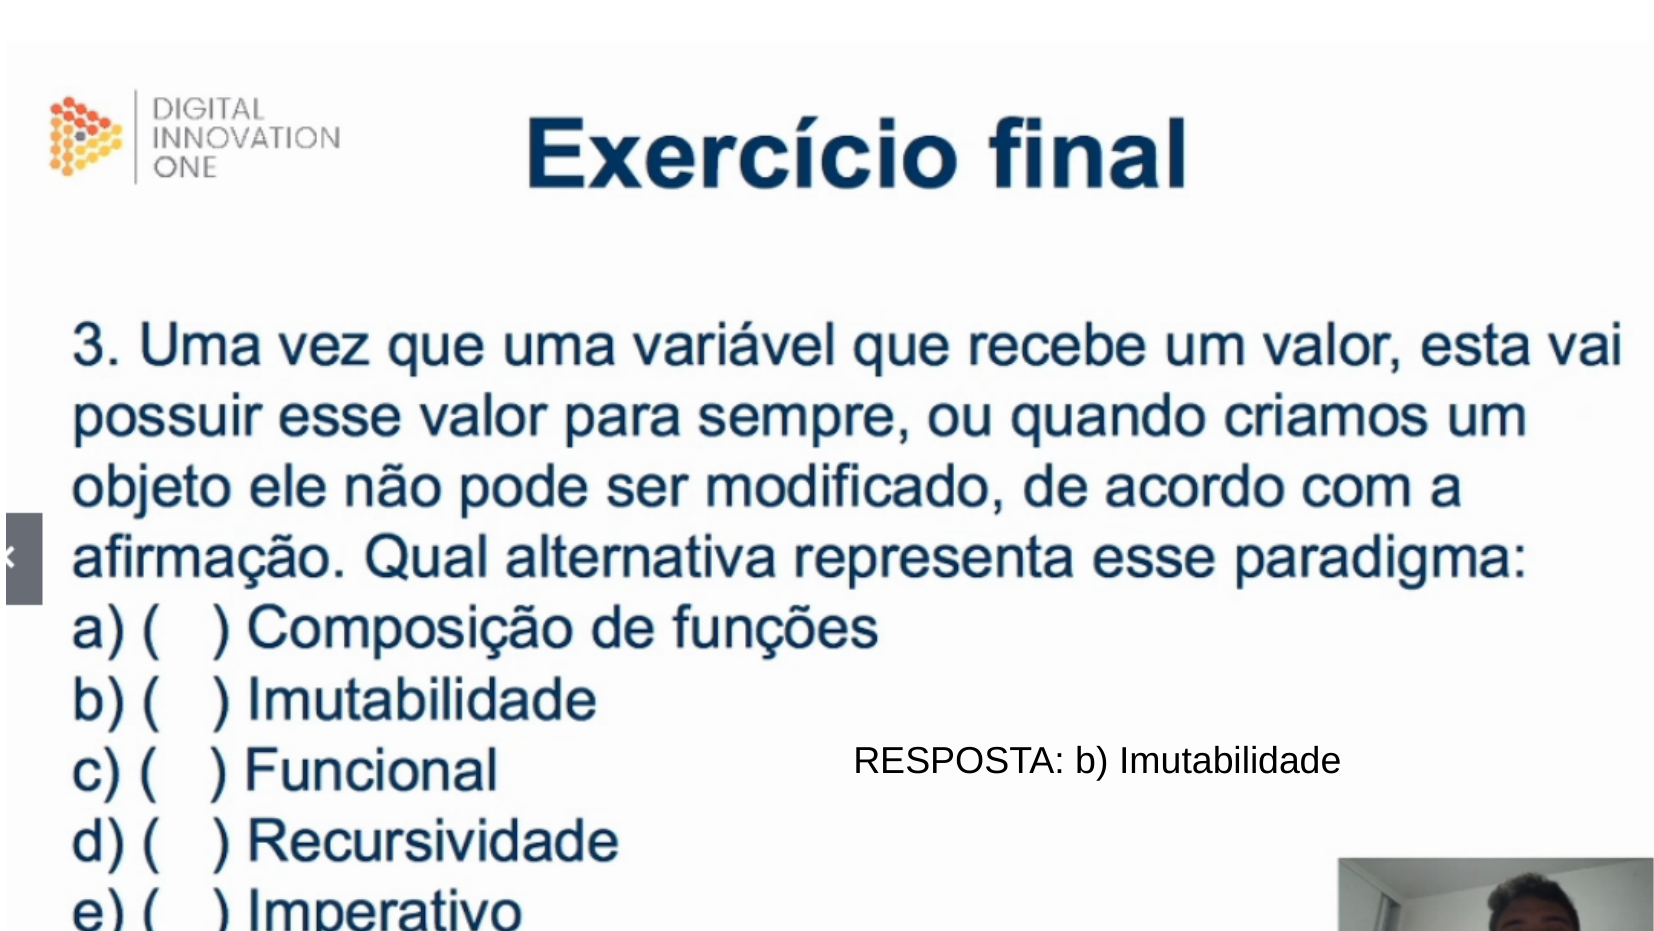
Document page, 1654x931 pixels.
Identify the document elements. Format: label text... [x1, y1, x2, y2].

picture [6, 41, 1654, 931]
text_box RESPOSTA: b) Imutabilidade [838, 732, 1357, 790]
